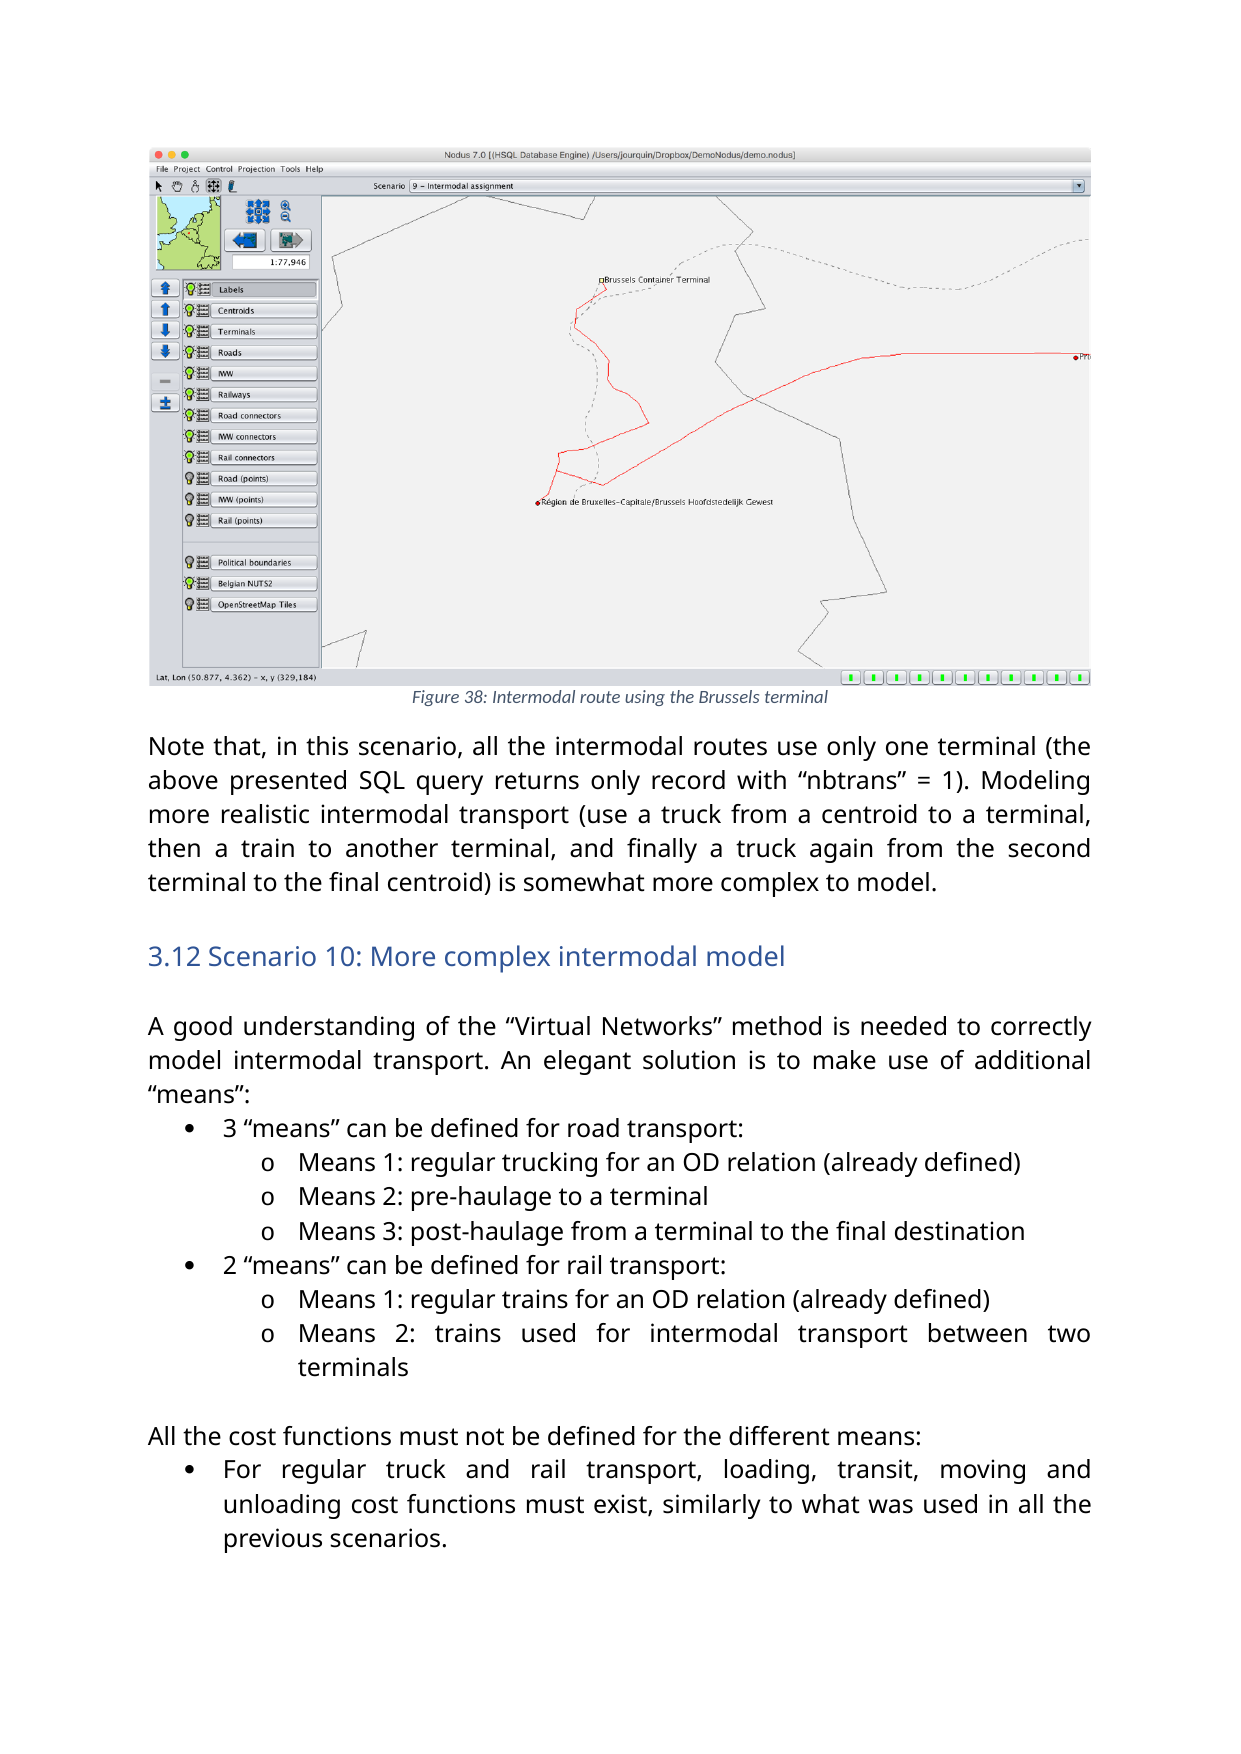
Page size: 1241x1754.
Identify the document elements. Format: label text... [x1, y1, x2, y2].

text Note that, in this scenario, all the intermodal routes use only one terminal (the above presented SQL query returns only record with “nbtrans” = 1). Modeling more realistic intermodal transport (use a truck from a centroid to a terminal, then a train to another terminal, and finally a truck again from the second terminal to the final centroid) is somewhat more complex to model. [148, 729, 1093, 899]
subtitle Scenario 10: More complex intermodal model [148, 937, 1093, 974]
list Means 2: trains used for intermodal transport between two terminals [260, 1316, 1093, 1384]
text A good understanding of the “Virtual Networks” method is needed to correctly model intermodal transport. An elegant solution is to make use of additional “means”: [148, 1008, 1093, 1111]
list For regular truck and rail transport, loading, transit, moving and unloading cost functions must exist, similarly to what was used in all the previous scenarios. [185, 1452, 1093, 1554]
list Means 1: regular trains for an OD relation (already defined) [260, 1281, 1093, 1316]
text Figure 38: Intermodal route using the Brussels terminal [148, 685, 1093, 708]
list 2 “means” can be defined for rail transport: [185, 1247, 1093, 1281]
list 3 “means” can be defined for road transport: [185, 1111, 1093, 1144]
text All the cost functions must not be defined for the different means: [148, 1418, 1093, 1452]
list Means 1: regular trucking for an OD relation (already defined) [260, 1144, 1093, 1179]
picture [149, 147, 1091, 686]
list Means 3: post-haulage from a terminal to the final destination [260, 1213, 1093, 1247]
list Means 2: pre-haulage to a terminal [260, 1179, 1093, 1213]
